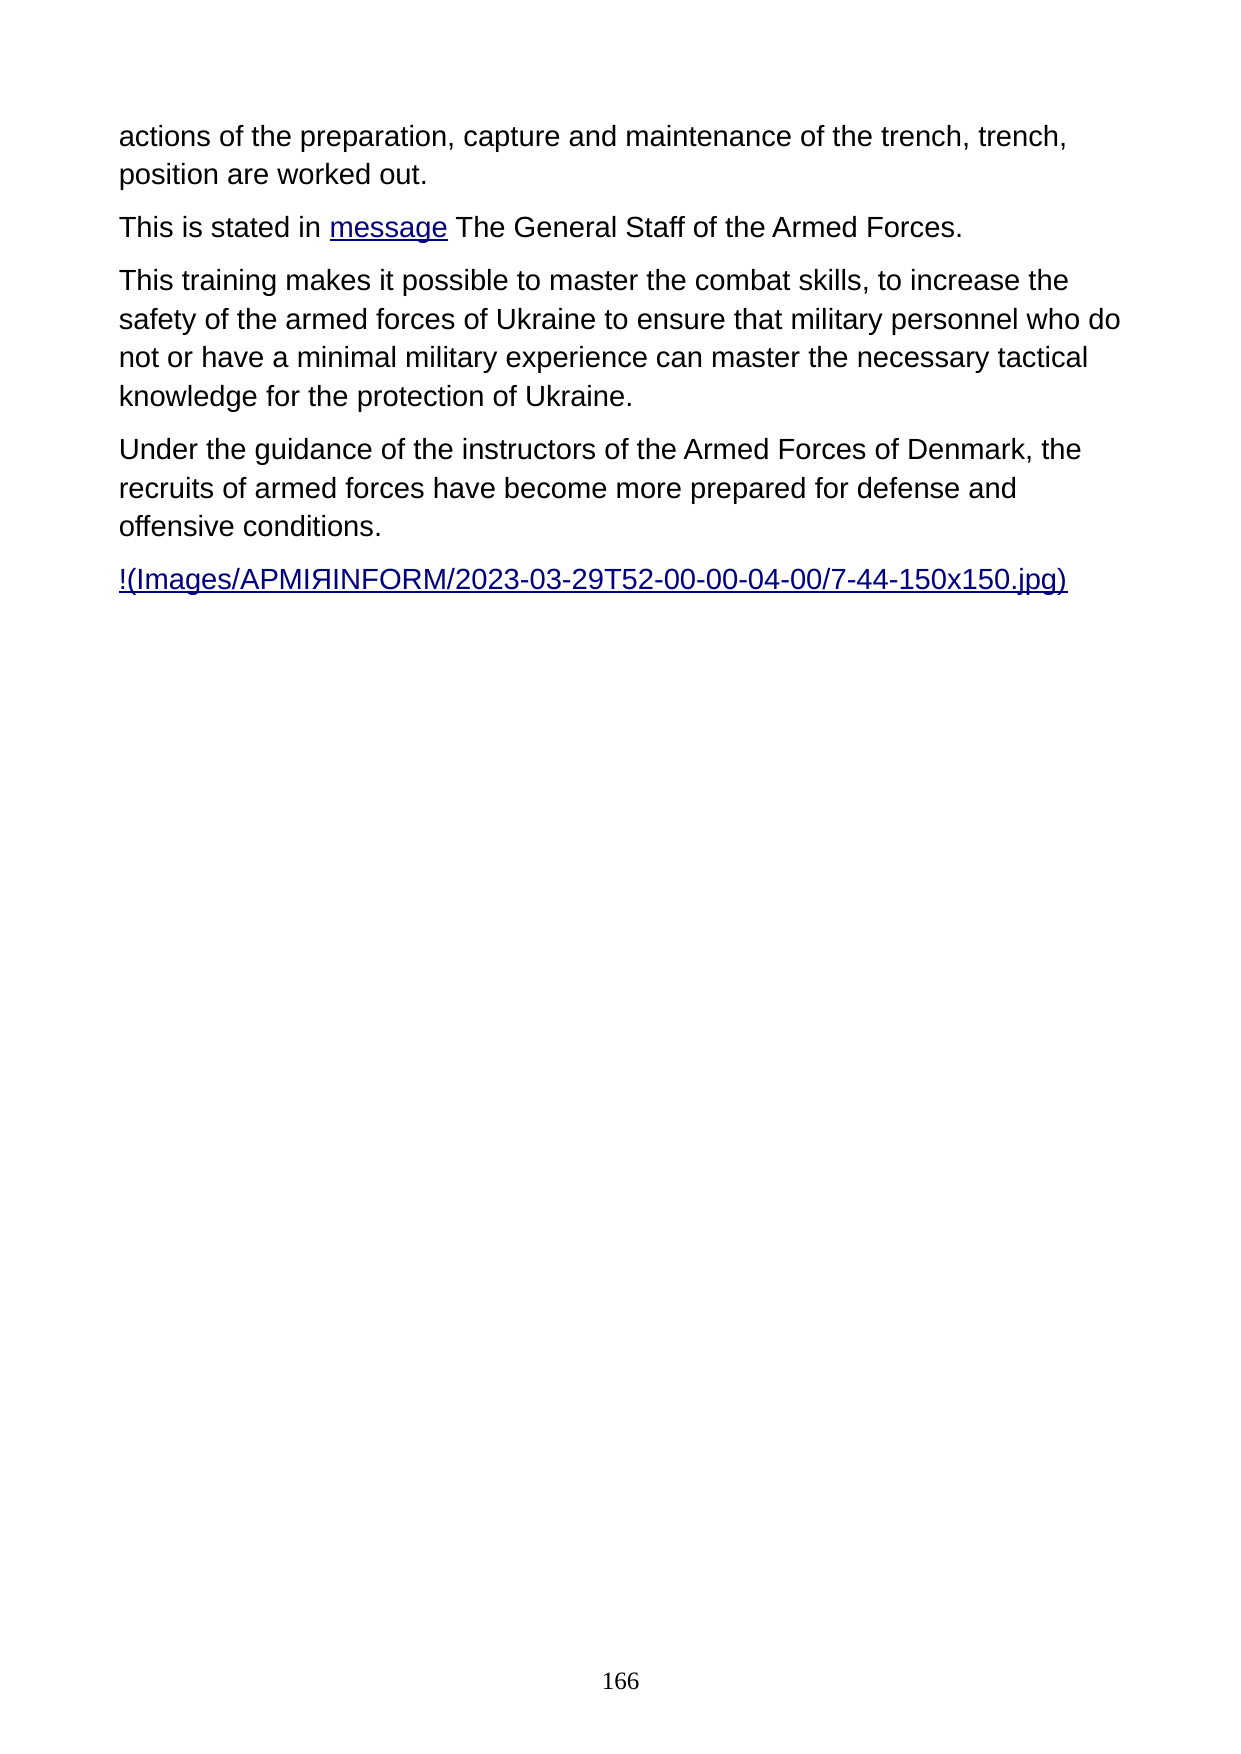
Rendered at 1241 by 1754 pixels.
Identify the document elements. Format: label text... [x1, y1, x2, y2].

text !(Images/AРМІЯINFORM/2023-03-29T52-00-00-04-00/7-44-150x150.jpg) [118, 562, 1122, 596]
text This is stated in message The General Staff of the Armed Forces. [118, 210, 1122, 244]
text This training makes it possible to master the combat skills, to increase the safety of the armed forces of Ukraine to ensure that military personnel who do not or have a minimal military experience can master the necessary tactical knowledge for the protection of Ukraine. [118, 263, 1122, 412]
text actions of the preparation, capture and maintenance of the trench, trench, position are worked out. [118, 118, 1122, 191]
text Under the guidance of the instructors of the Armed Forces of Denmark, the recruits of armed forces have become more prepared for defense and offensive conditions. [118, 432, 1122, 543]
